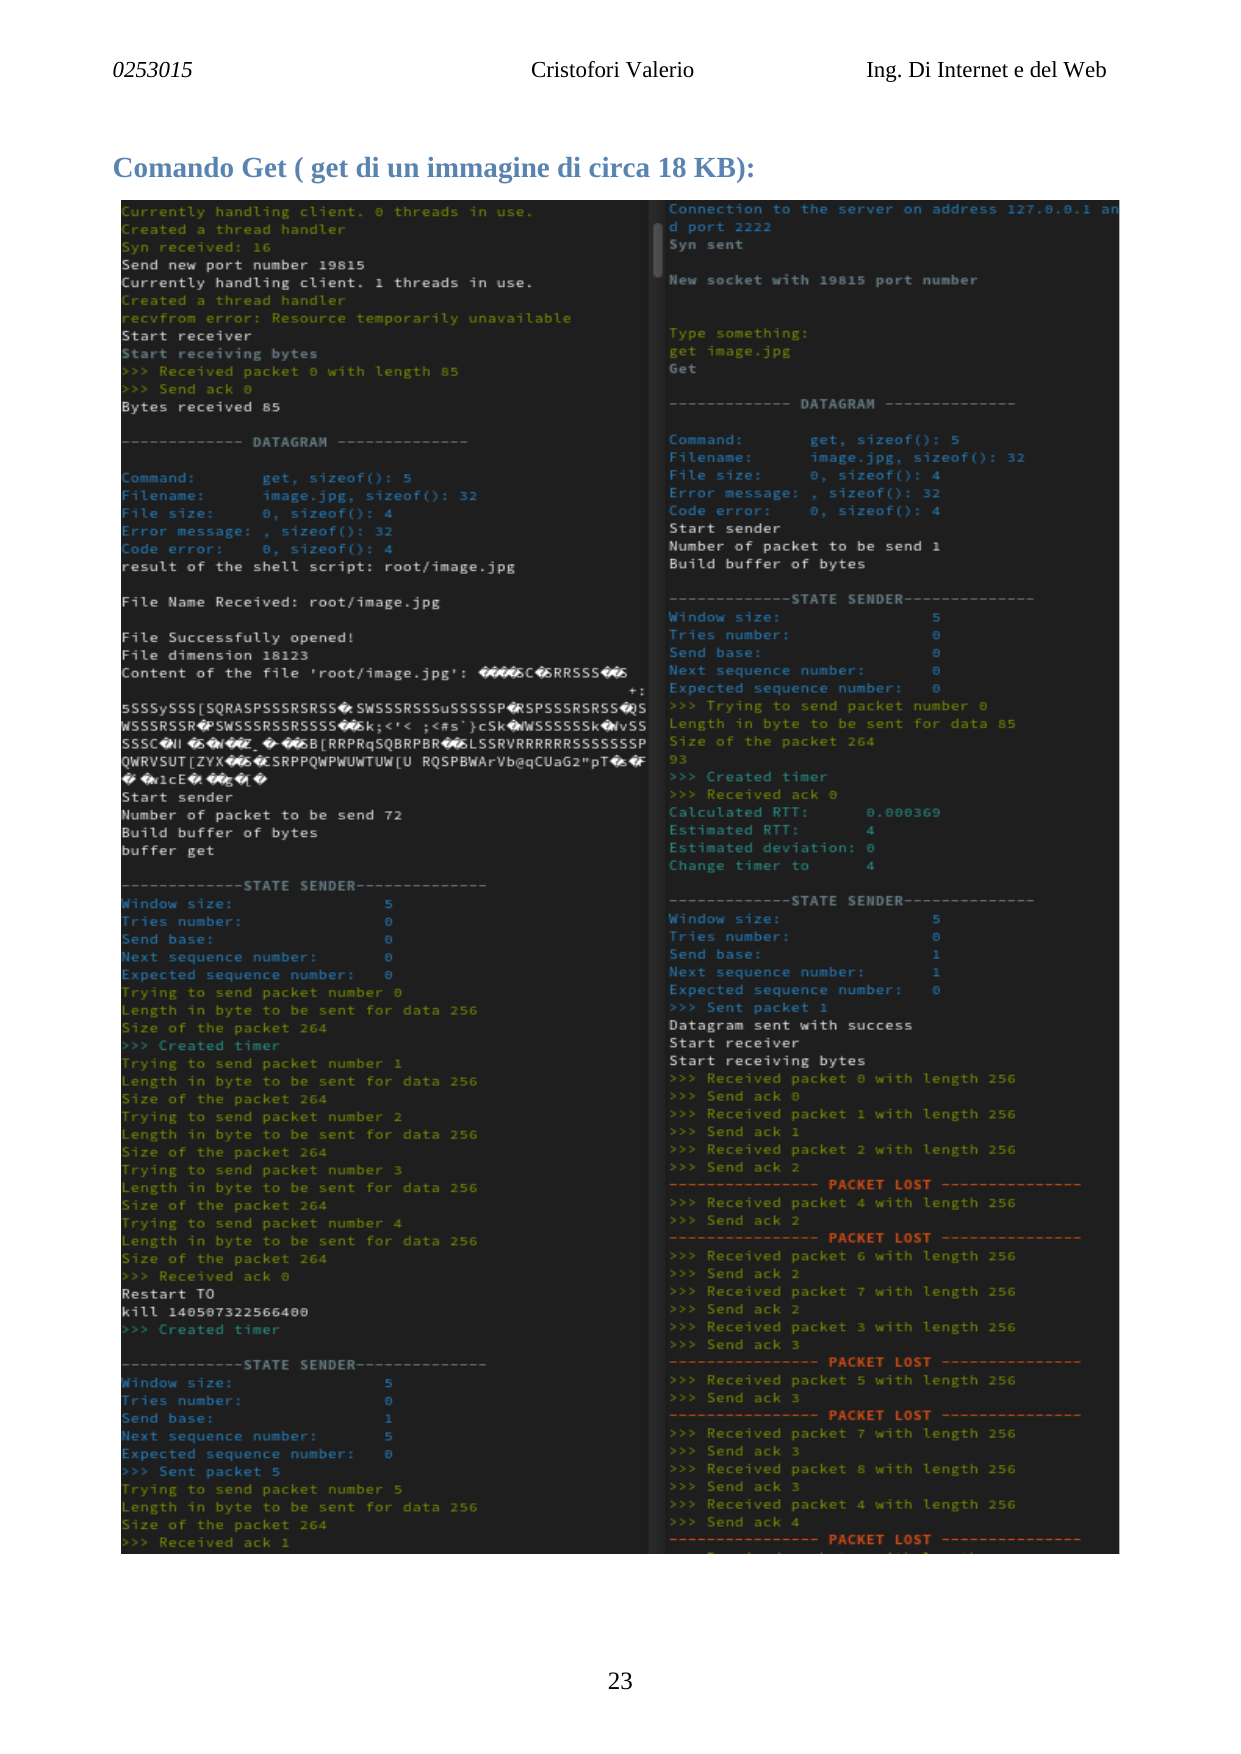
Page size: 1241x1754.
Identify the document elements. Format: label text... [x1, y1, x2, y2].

picture [121, 200, 1120, 1554]
text Comando Get ( get di un immagine di circa 18 KB): [112, 150, 1128, 184]
